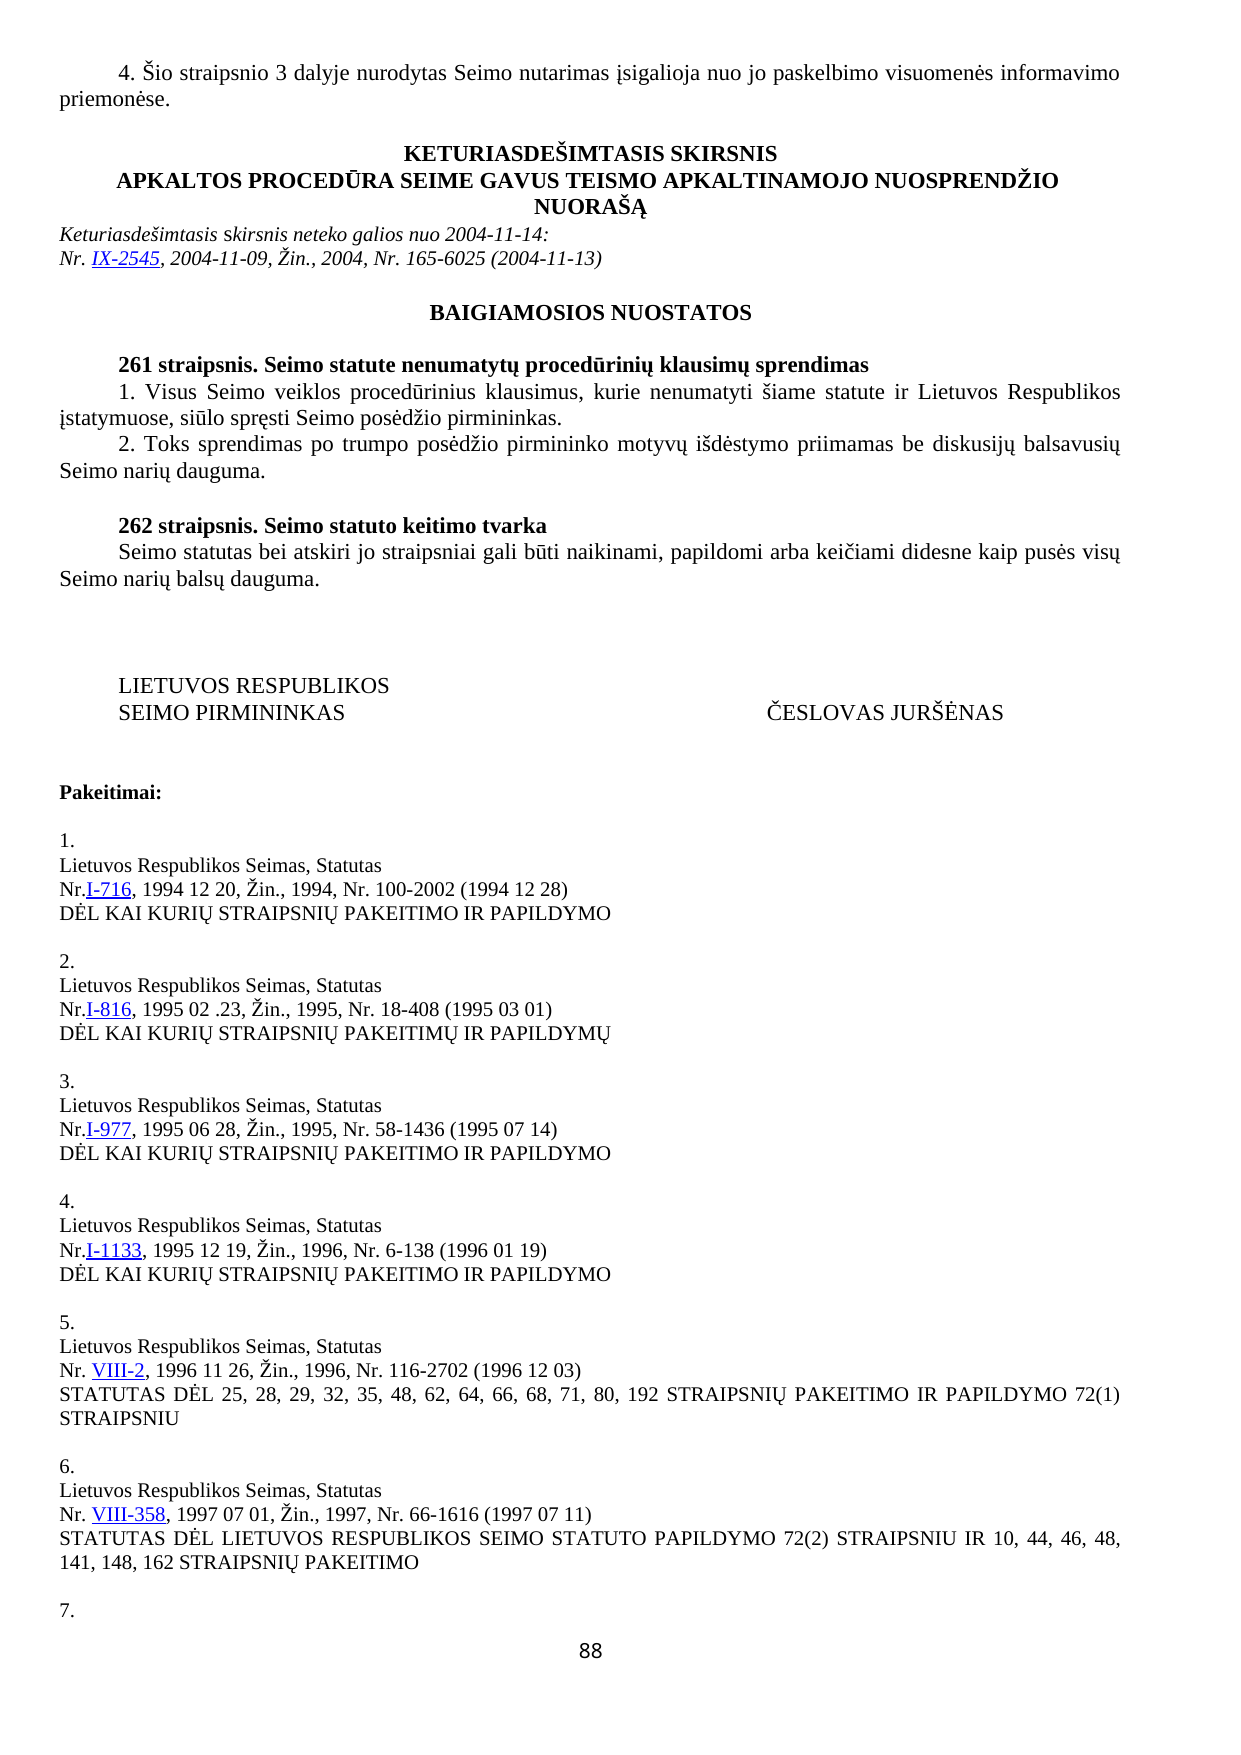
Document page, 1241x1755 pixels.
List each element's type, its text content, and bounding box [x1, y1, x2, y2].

text DĖL KAI KURIŲ STRAIPSNIŲ PAKEITIMO IR PAPILDYMO [59, 1141, 1122, 1165]
text 261 straipsnis. Seimo statute nenumatytų procedūrinių klausimų sprendimas [59, 351, 1122, 378]
text Seimo statutas bei atskiri jo straipsniai gali būti naikinami, papildomi arba keičiami didesne kaip pusės visų Seimo narių balsų dauguma. [59, 538, 1122, 591]
text Nr.I-716, 1994 12 20, Žin., 1994, Nr. 100-2002 (1994 12 28) [59, 877, 1122, 901]
text nuorašą [59, 193, 1122, 219]
text Pakeitimai: [59, 780, 1122, 804]
text Nr. VIII-358, 1997 07 01, Žin., 1997, Nr. 66-1616 (1997 07 11) [59, 1502, 1122, 1526]
text DĖL KAI KURIŲ STRAIPSNIŲ PAKEITIMO IR PAPILDYMO [59, 1262, 1122, 1286]
text 1. Visus Seimo veiklos procedūrinius klausimus, kurie nenumatyti šiame statute ir Lietuvos Respublikos įstatymuose, siūlo spręsti Seimo posėdžio pirmininkas. [59, 378, 1122, 431]
text BAIGIAMOSIOS NUOSTATOS [59, 299, 1122, 325]
text 4. Šio straipsnio 3 dalyje nurodytas Seimo nutarimas įsigalioja nuo jo paskelbimo visuomenės informavimo priemonėse. [59, 59, 1122, 112]
text Lietuvos Respublikos Seimas, Statutas [59, 852, 1122, 877]
text STATUTAS DĖL 25, 28, 29, 32, 35, 48, 62, 64, 66, 68, 71, 80, 192 STRAIPSNIŲ PAKEITIMO IR PAPILDYMO 72(1) STRAIPSNIU [59, 1382, 1122, 1430]
text Lietuvos Respublikos Seimas, Statutas [59, 1213, 1122, 1237]
text DĖL KAI KURIŲ STRAIPSNIŲ PAKEITIMŲ IR PAPILDYMŲ [59, 1021, 1122, 1045]
text Nr.I-977, 1995 06 28, Žin., 1995, Nr. 58-1436 (1995 07 14) [59, 1117, 1122, 1141]
text DĖL KAI KURIŲ STRAIPSNIŲ PAKEITIMO IR PAPILDYMO [59, 901, 1122, 925]
text Nr.I-816, 1995 02 .23, Žin., 1995, Nr. 18-408 (1995 03 01) [59, 997, 1122, 1021]
text Keturiasdešimtasis skirsnis neteko galios nuo 2004-11-14: [59, 219, 1122, 246]
text Lietuvos Respublikos Seimas, Statutas [59, 973, 1122, 997]
text 6. [59, 1454, 1122, 1478]
text Lietuvos Respublikos Seimas, Statutas [59, 1093, 1122, 1117]
text 3. [59, 1069, 1122, 1093]
text LIETUVOS RESPUBLIKOS [59, 672, 1122, 699]
text 4. [59, 1189, 1122, 1213]
text 262 straipsnis. Seimo statuto keitimo tvarka [59, 512, 1122, 538]
text Nr. IX-2545, 2004-11-09, Žin., 2004, Nr. 165-6025 (2004-11-13) [59, 246, 1122, 270]
text 2. [59, 949, 1122, 973]
text 1. [59, 828, 1122, 852]
text Lietuvos Respublikos Seimas, Statutas [59, 1478, 1122, 1502]
text Nr.I-1133, 1995 12 19, Žin., 1996, Nr. 6-138 (1996 01 19) [59, 1237, 1122, 1262]
text 5. [59, 1310, 1122, 1334]
text STATUTAS DĖL LIETUVOS RESPUBLIKOS SEIMO STATUTO PAPILDYMO 72(2) STRAIPSNIU IR 10, 44, 46, 48, 141, 148, 162 STRAIPSNIŲ PAKEITIMO [59, 1526, 1122, 1574]
text 7. [59, 1598, 1122, 1622]
text KETURIASDEŠIMTASIS SKIRSNIS [59, 141, 1122, 167]
text Nr. VIII-2, 1996 11 26, Žin., 1996, Nr. 116-2702 (1996 12 03) [59, 1358, 1122, 1382]
text Lietuvos Respublikos Seimas, Statutas [59, 1334, 1122, 1358]
text SEIMO PIRMININKAS ČESLOVAS JURŠĖNAS [59, 699, 1122, 725]
text Apkaltos procedūra Seime gavus teismo apkaltinamojo nuosprendžio [59, 167, 1122, 193]
text 2. Toks sprendimas po trumpo posėdžio pirmininko motyvų išdėstymo priimamas be diskusijų balsavusių Seimo narių dauguma. [59, 431, 1122, 483]
